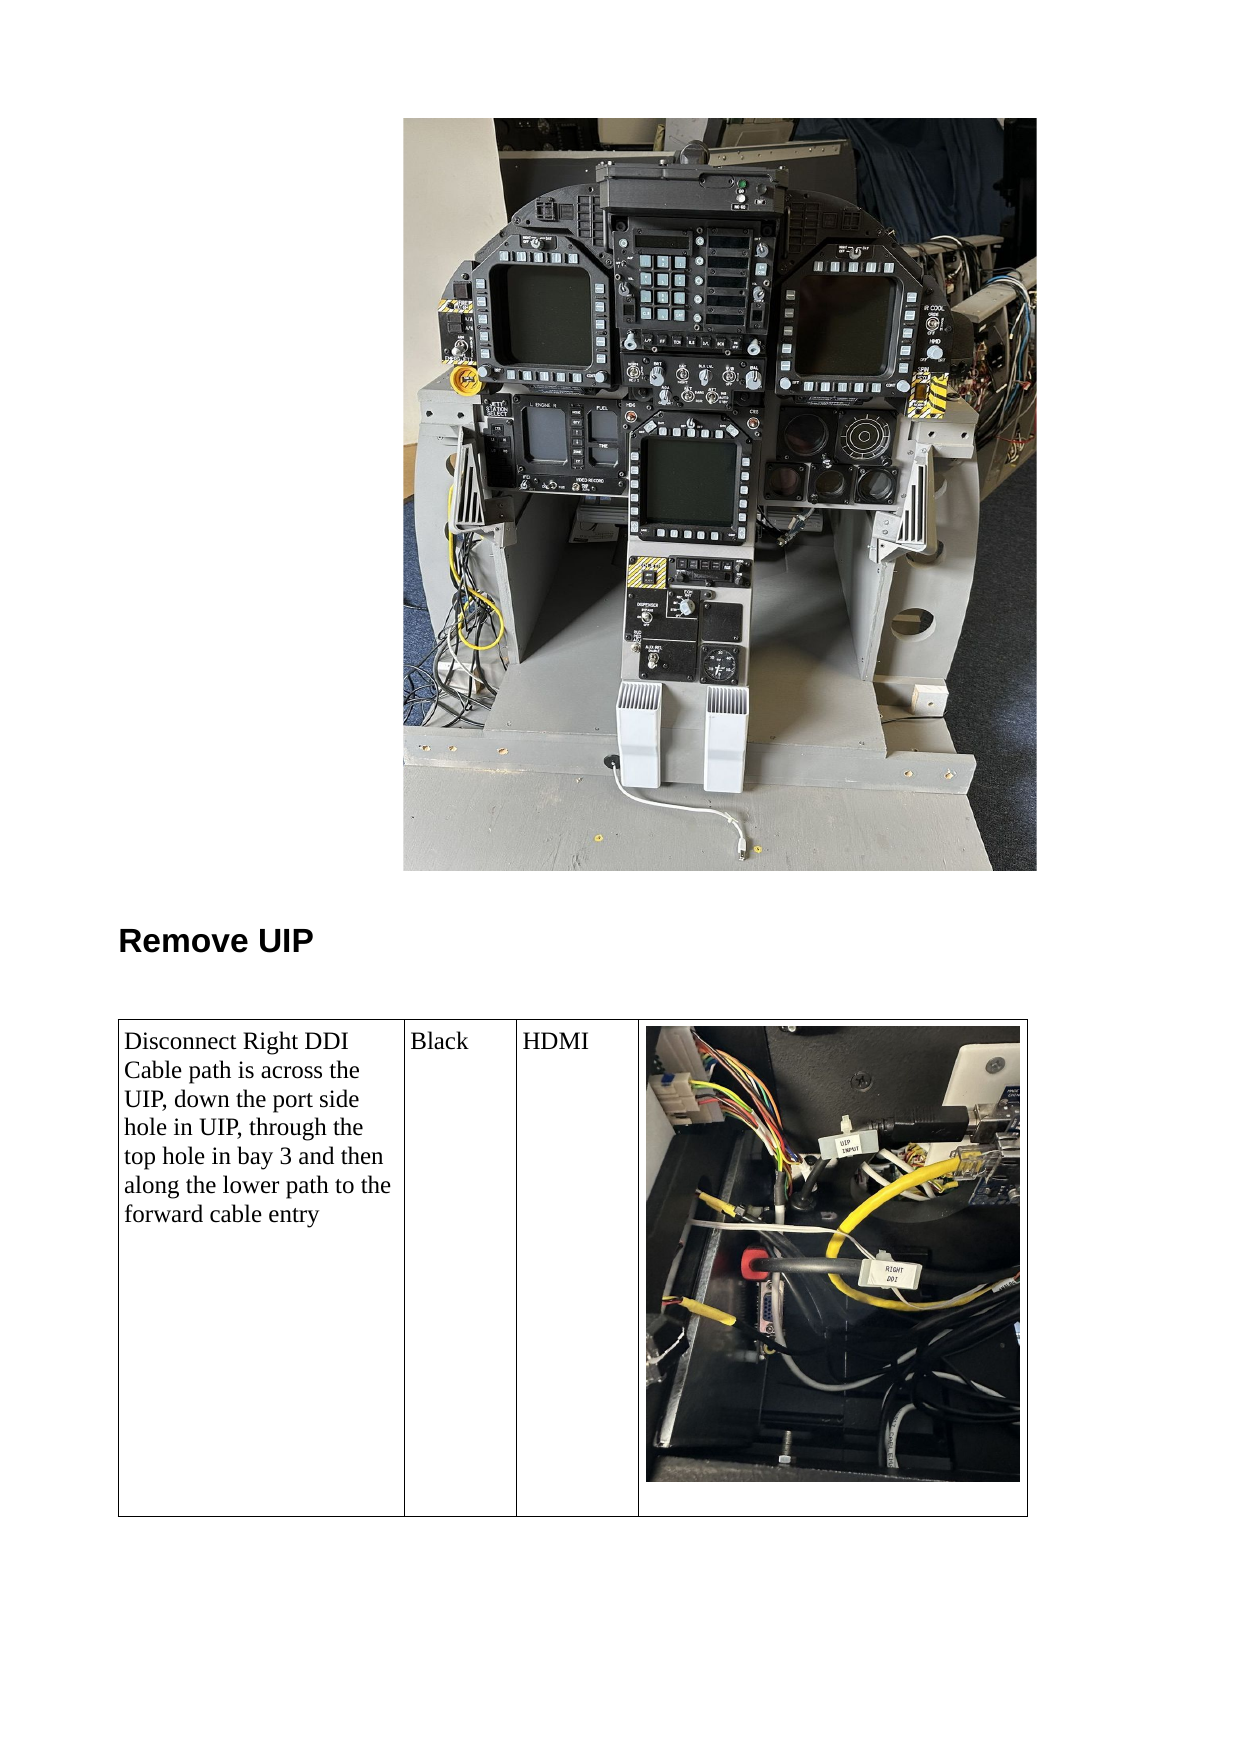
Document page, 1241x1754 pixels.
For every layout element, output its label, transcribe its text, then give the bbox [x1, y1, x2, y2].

table_header Disconnect Right DDI Cable path is across the UIP, down the port side hole in UIP, through the top hole in bay 3 and then along the lower path to the forward cable entry [119, 1020, 404, 1516]
picture [403, 118, 1037, 871]
table_header HDMI [517, 1020, 638, 1516]
picture [646, 1026, 1020, 1482]
subtitle Remove UIP [118, 921, 1122, 959]
table_header Black [405, 1020, 516, 1516]
table_header [639, 1020, 1027, 1516]
